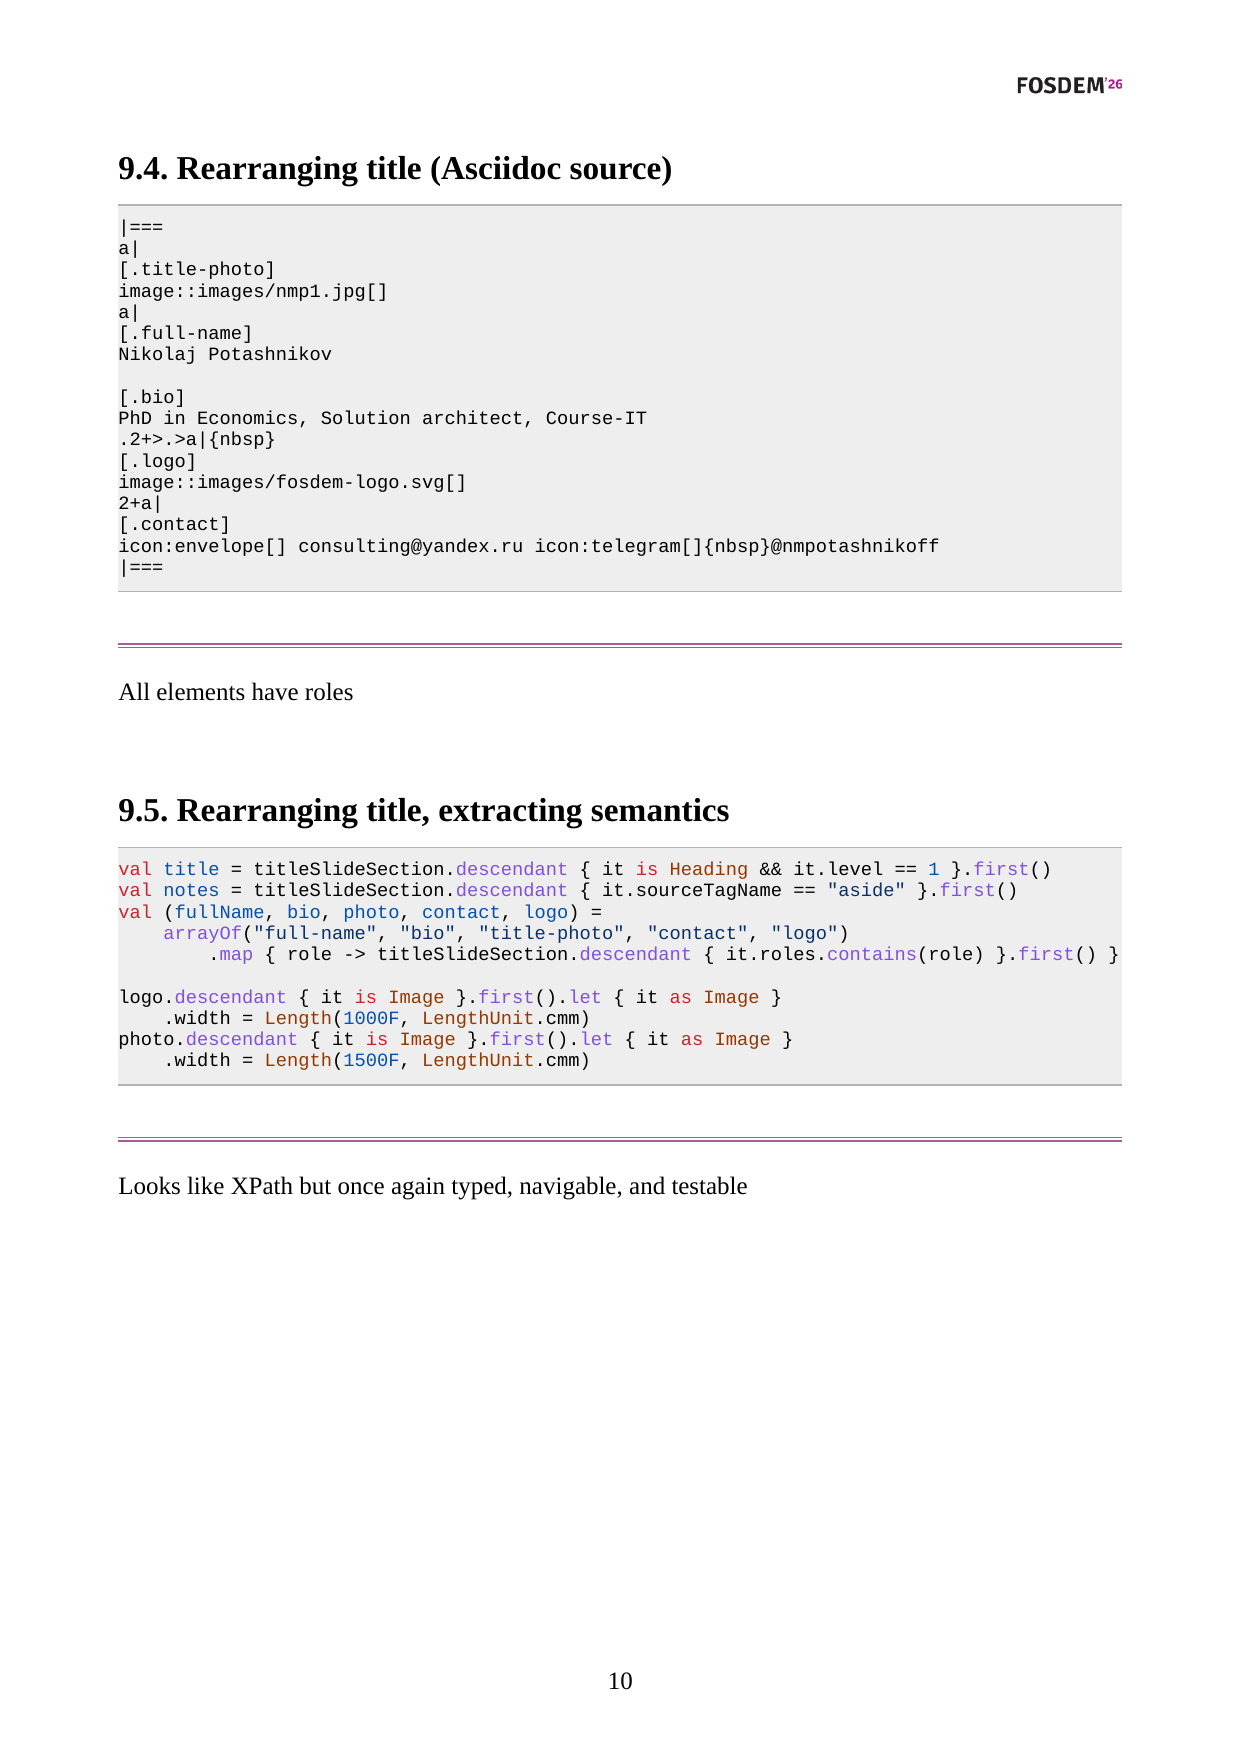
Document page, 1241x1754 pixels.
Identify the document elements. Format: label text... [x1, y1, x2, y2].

subtitle 9.5. Rearranging title, extracting semantics [118, 791, 1122, 829]
text val title = titleSlideSection.descendant { it is Heading && it.level == 1 }.first() val notes = titleSlideSection.descendant { it.sourceTagName == "aside" }.first() val (fullName, bio, photo, contact, logo) = arrayOf("full-name", "bio", "title-photo", "contact", "logo") .map { role -> titleSlideSection.descendant { it.roles.contains(role) }.first() } logo.descendant { it is Image }.first().let { it as Image } .width = Length(1000F, LengthUnit.cmm) photo.descendant { it is Image }.first().let { it as Image } .width = Length(1500F, LengthUnit.cmm) [118, 848, 1122, 1084]
subtitle 9.4. Rearranging title (Asciidoc source) [118, 148, 1122, 187]
text All elements have roles [118, 677, 1122, 706]
text Looks like XPath but once again typed, navigable, and testable [118, 1171, 1122, 1200]
picture [1017, 76, 1123, 94]
text |=== a| [.title-photo] image::images/nmp1.jpg[] a| [.full-name] Nikolaj Potashnikov [.bio] PhD in Economics, Solution architect, Course-IT .2+>.>a|{nbsp} [.logo] image::images/fosdem-logo.svg[] 2+a| [.contact] icon:envelope[] consulting@yandex.ru icon:telegram[]{nbsp}@nmpotashnikoff |=== [118, 206, 1122, 591]
